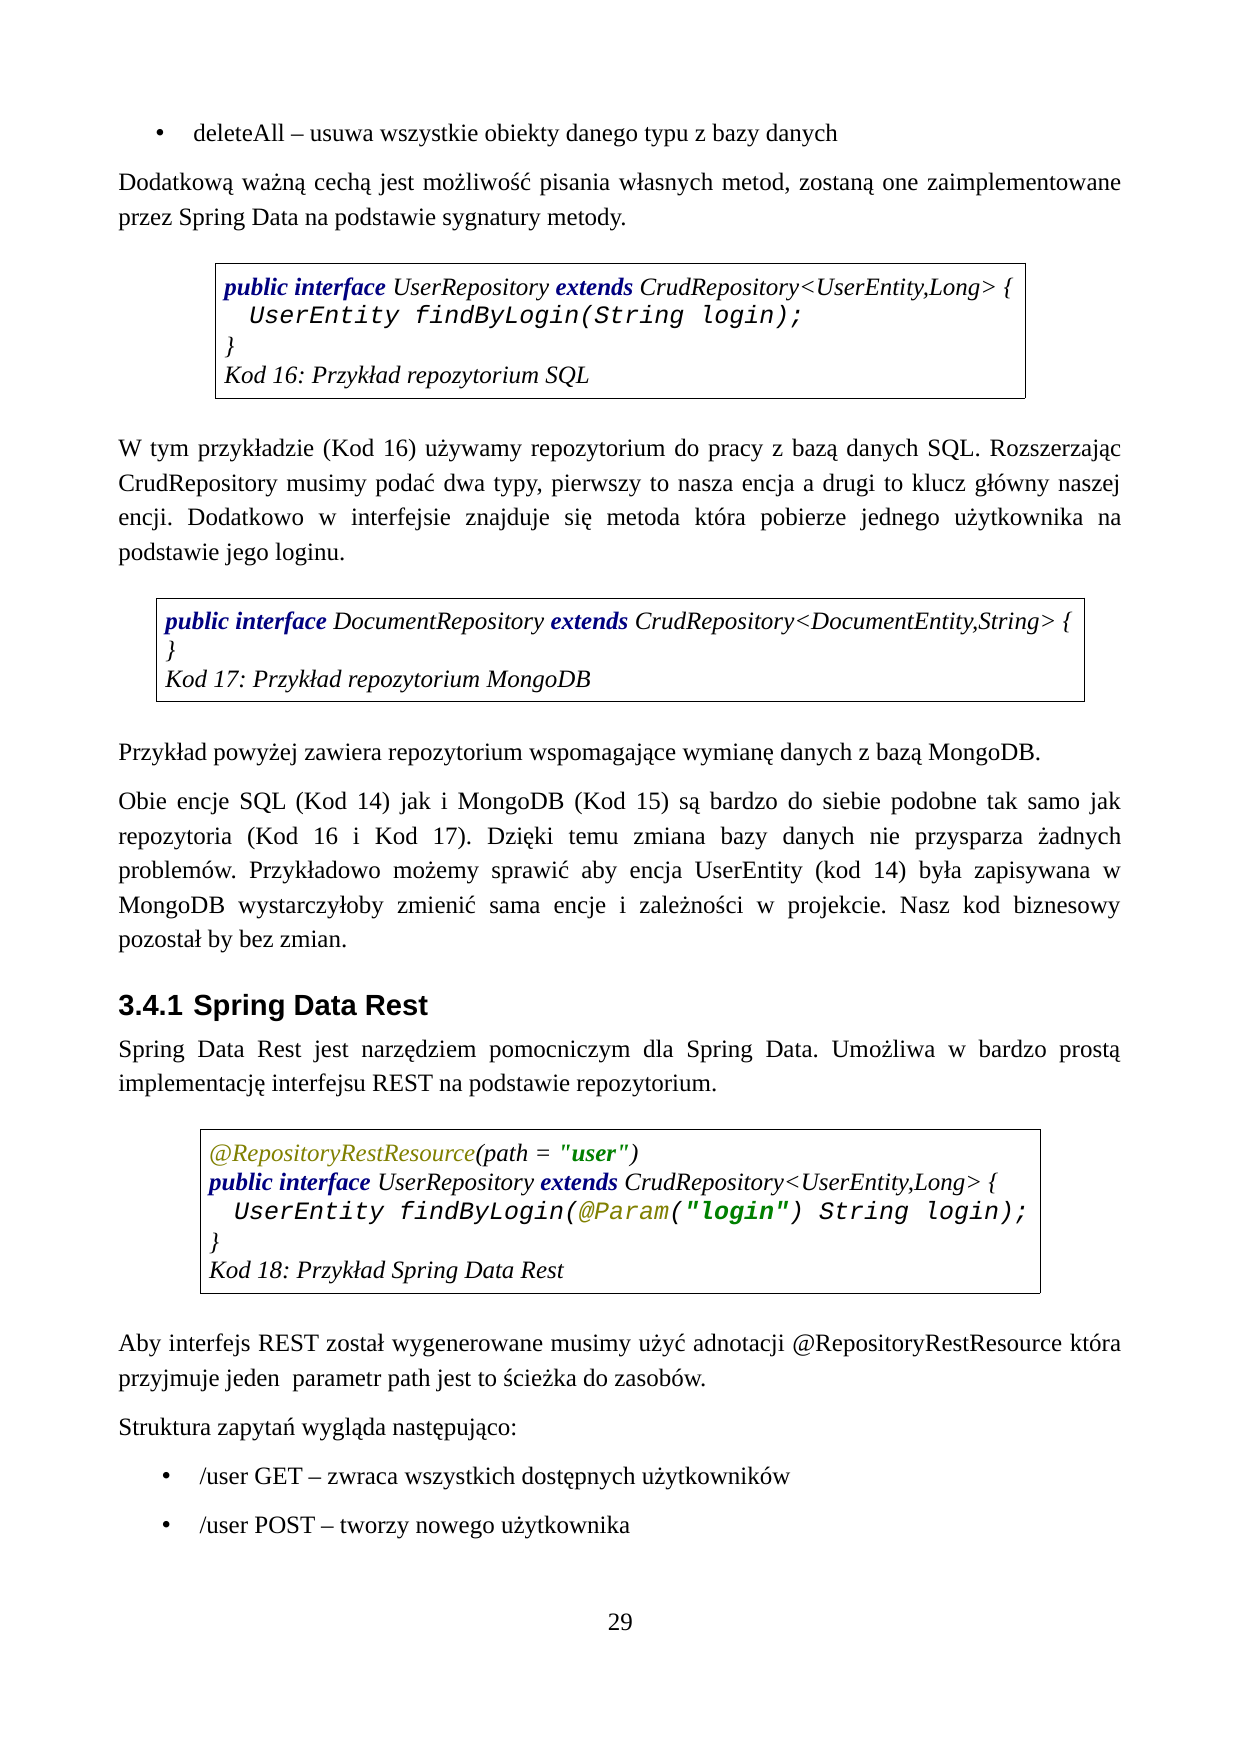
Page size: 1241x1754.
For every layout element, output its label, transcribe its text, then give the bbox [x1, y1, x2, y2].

text public interface UserRepository extends CrudRepository<UserEntity,Long> { [209, 1167, 1031, 1196]
text } [224, 331, 1016, 360]
text public interface DocumentRepository extends CrudRepository<DocumentEntity,String> { [165, 606, 1075, 635]
text UserEntity findByLogin(String login); [224, 300, 1016, 331]
text Przykład powyżej zawiera repozytorium wspomagające wymianę danych z bazą MongoDB. [118, 737, 1122, 766]
text } [209, 1227, 1031, 1255]
text Kod 16: Przykład repozytorium SQL [224, 360, 1016, 389]
text Aby interfejs REST został wygenerowane musimy użyć adnotacji @RepositoryRestResource która przyjmuje jeden parametr path jest to ścieżka do zasobów. [118, 1328, 1122, 1392]
text Dodatkową ważną cechą jest możliwość pisania własnych metod, zostaną one zaimplementowane przez Spring Data na podstawie sygnatury metody. [118, 167, 1122, 230]
text Obie encje SQL (Kod 14) jak i MongoDB (Kod 15) są bardzo do siebie podobne tak samo jak repozytoria (Kod 16 i Kod 17). Dzięki temu zmiana bazy danych nie przysparza żadnych problemów. Przykładowo możemy sprawić aby encja UserEntity (kod 14) była zapisywana w MongoDB wystarczyłoby zmienić sama encje i zależności w projekcie. Nasz kod biznesowy pozostał by bez zmian. [118, 786, 1122, 953]
list /user POST – tworzy nowego użytkownika [162, 1510, 1122, 1539]
text W tym przykładzie (Kod 16) używamy repozytorium do pracy z bazą danych SQL. Rozszerzając CrudRepository musimy podać dwa typy, pierwszy to nasza encja a drugi to klucz główny naszej encji. Dodatkowo w interfejsie znajduje się metoda która pobierze jednego użytkownika na podstawie jego loginu. [118, 433, 1122, 565]
list /user GET – zwraca wszystkich dostępnych użytkowników [162, 1461, 1122, 1490]
text UserEntity findByLogin(@Param("login") String login); [209, 1196, 1031, 1227]
subtitle Spring Data Rest [118, 988, 1122, 1021]
text Spring Data Rest jest narzędziem pomocniczym dla Spring Data. Umożliwa w bardzo prostą implementację interfejsu REST na podstawie repozytorium. [118, 1034, 1122, 1097]
text public interface UserRepository extends CrudRepository<UserEntity,Long> { [224, 272, 1016, 300]
list deleteAll – usuwa wszystkie obiekty danego typu z bazy danych [156, 118, 1122, 147]
text Kod 18: Przykład Spring Data Rest [209, 1255, 1031, 1284]
text } [165, 635, 1075, 664]
text Struktura zapytań wygląda następująco: [118, 1412, 1122, 1441]
text @RepositoryRestResource(path = "user") [209, 1138, 1031, 1167]
text Kod 17: Przykład repozytorium MongoDB [165, 664, 1075, 693]
